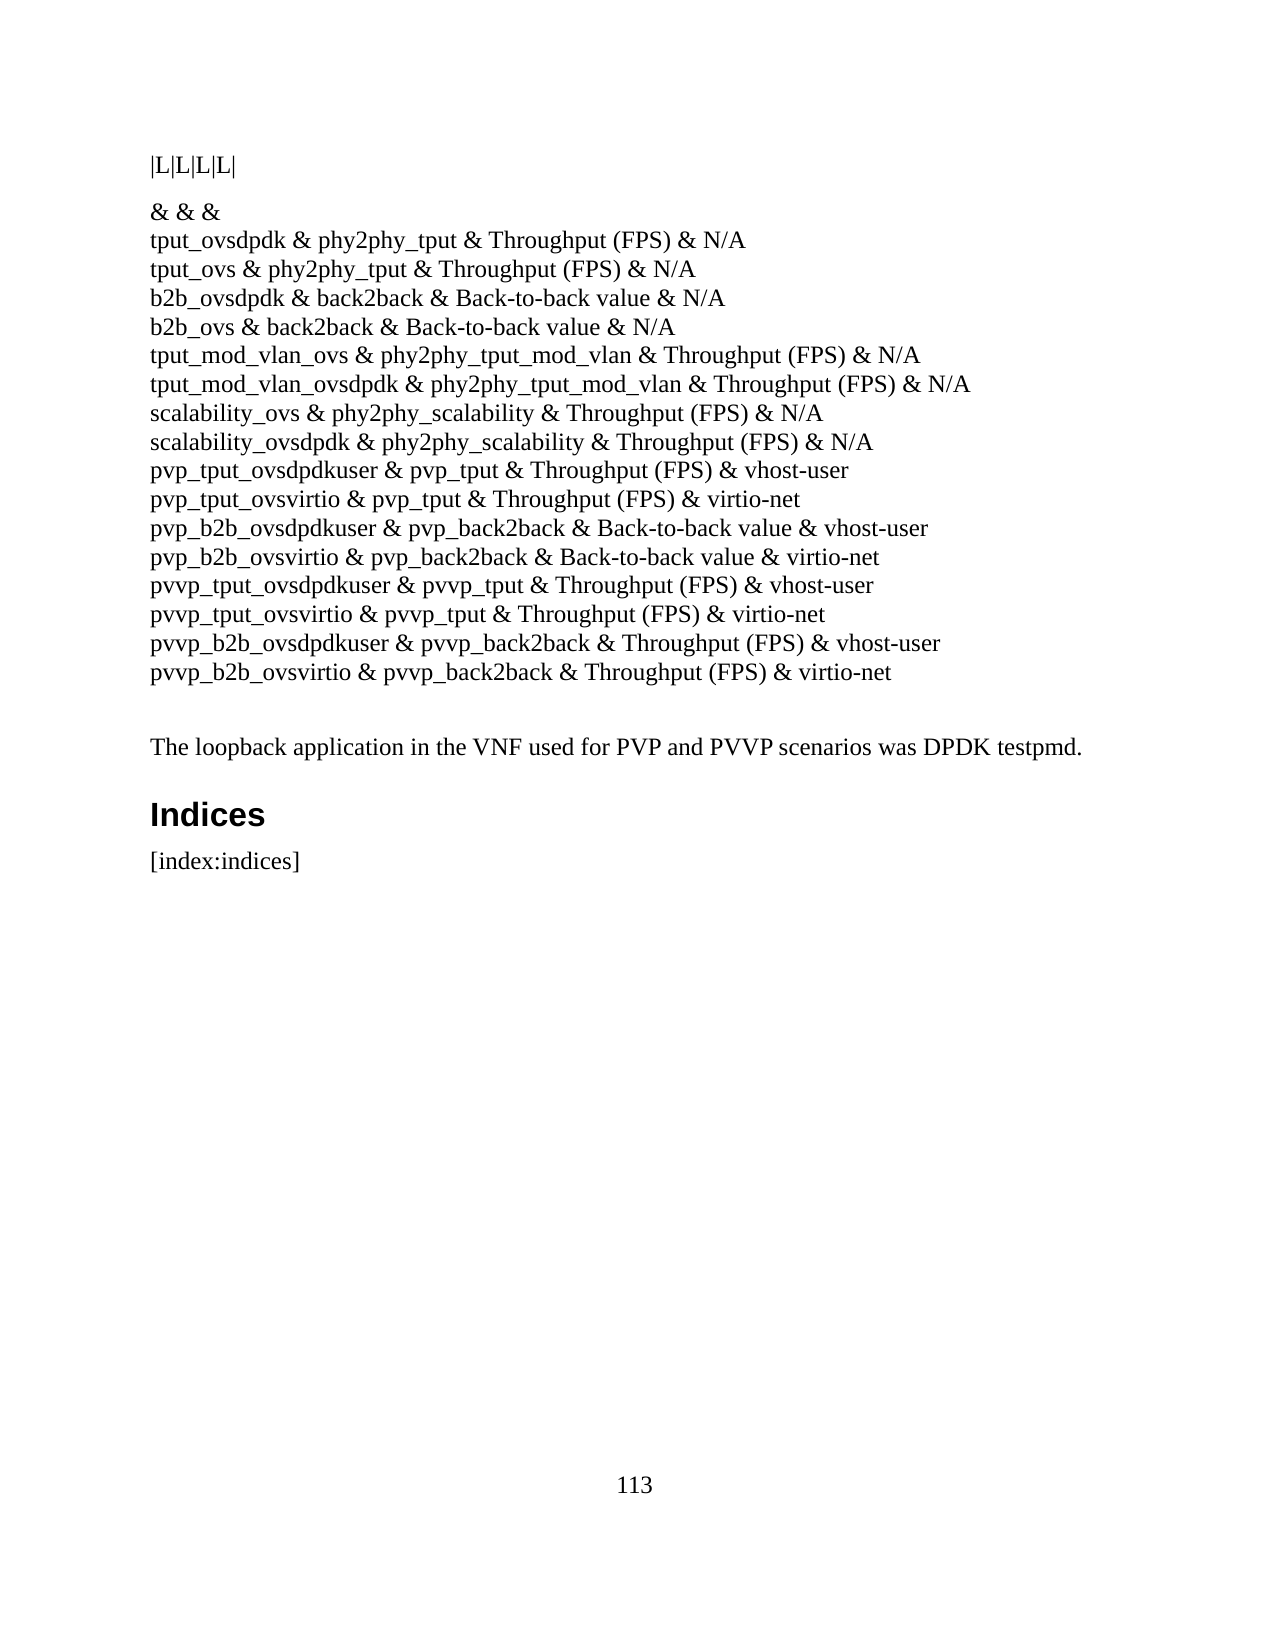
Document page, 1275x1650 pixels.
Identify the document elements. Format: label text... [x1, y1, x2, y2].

text & & & tput_ovsdpdk & phy2phy_tput & Throughput (FPS) & N/A tput_ovs & phy2phy_tput & Throughput (FPS) & N/A b2b_ovsdpdk & back2back & Back-to-back value & N/A b2b_ovs & back2back & Back-to-back value & N/A tput_mod_vlan_ovs & phy2phy_tput_mod_vlan & Throughput (FPS) & N/A tput_mod_vlan_ovsdpdk & phy2phy_tput_mod_vlan & Throughput (FPS) & N/A scalability_ovs & phy2phy_scalability & Throughput (FPS) & N/A scalability_ovsdpdk & phy2phy_scalability & Throughput (FPS) & N/A pvp_tput_ovsdpdkuser & pvp_tput & Throughput (FPS) & vhost-user pvp_tput_ovsvirtio & pvp_tput & Throughput (FPS) & virtio-net pvp_b2b_ovsdpdkuser & pvp_back2back & Back-to-back value & vhost-user pvp_b2b_ovsvirtio & pvp_back2back & Back-to-back value & virtio-net pvvp_tput_ovsdpdkuser & pvvp_tput & Throughput (FPS) & vhost-user pvvp_tput_ovsvirtio & pvvp_tput & Throughput (FPS) & virtio-net pvvp_b2b_ovsdpdkuser & pvvp_back2back & Throughput (FPS) & vhost-user pvvp_b2b_ovsvirtio & pvvp_back2back & Throughput (FPS) & virtio-net [150, 197, 1125, 714]
text |L|L|L|L| [150, 150, 1125, 179]
subtitle Indices [150, 795, 1125, 833]
text [index:indices] [150, 846, 1125, 875]
text The loopback application in the VNF used for PVP and PVVP scenarios was DPDK testpmd. [150, 732, 1125, 761]
